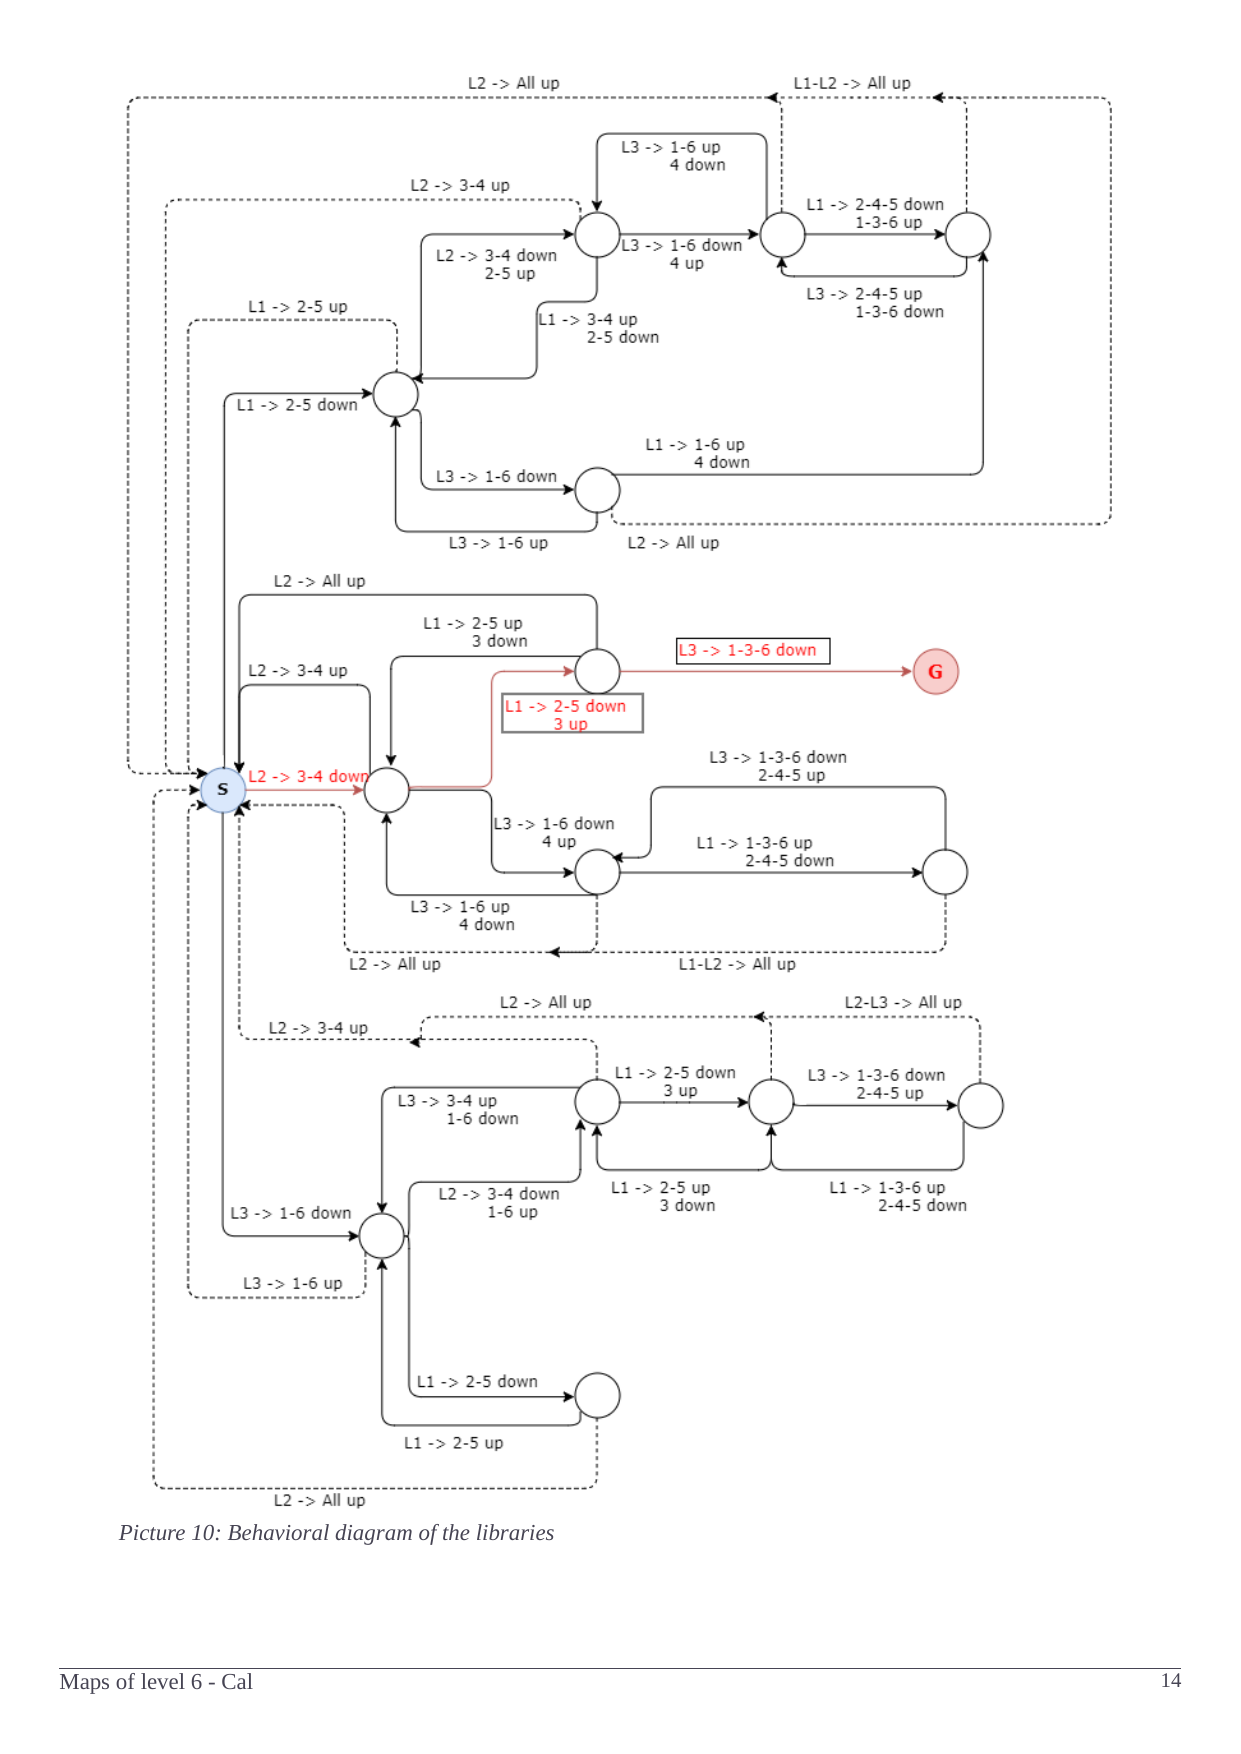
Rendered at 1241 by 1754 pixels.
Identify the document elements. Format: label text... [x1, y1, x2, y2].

picture [118, 71, 1122, 1515]
text Picture 10: Behavioral diagram of the libraries [119, 1515, 1121, 1546]
